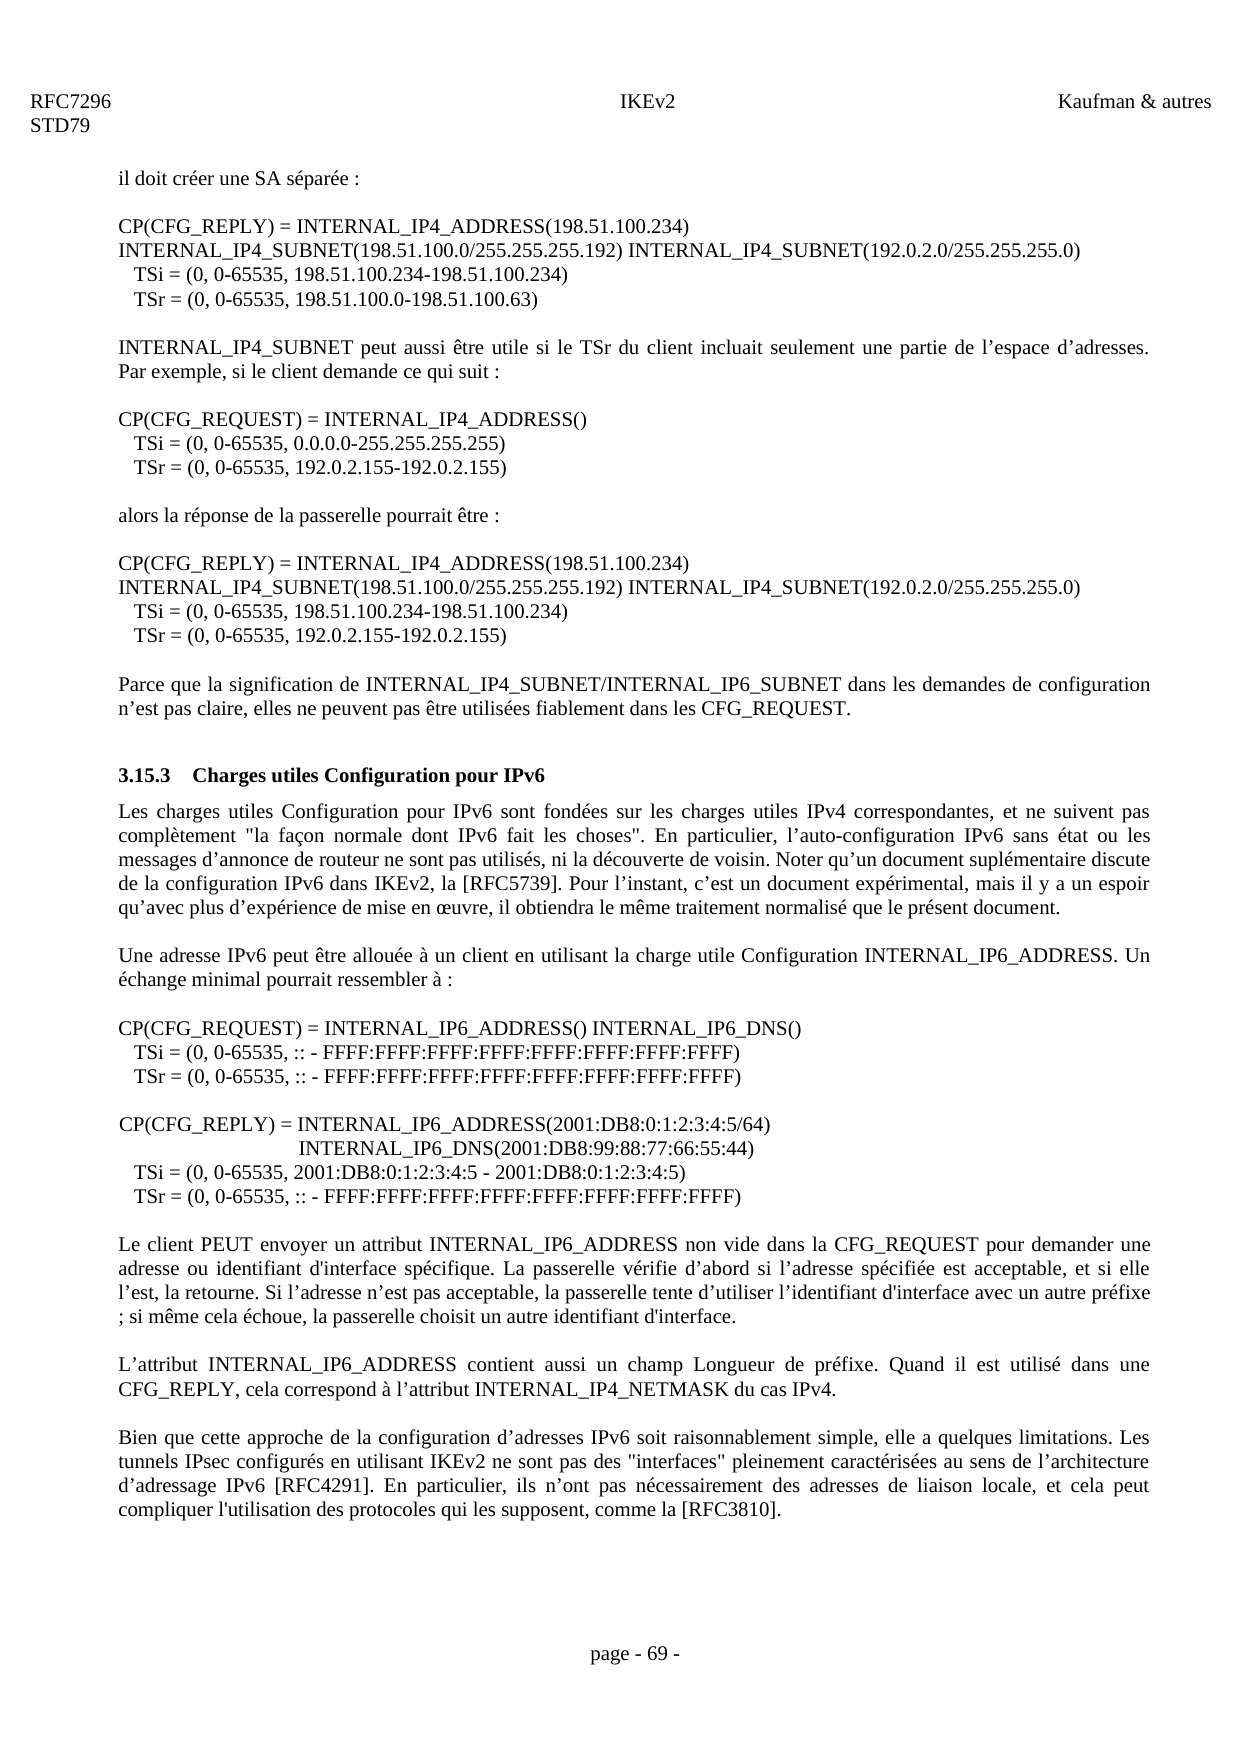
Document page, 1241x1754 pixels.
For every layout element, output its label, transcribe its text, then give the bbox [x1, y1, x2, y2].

text TSi = (0, 0-65535, 198.51.100.234-198.51.100.234) [118, 599, 1152, 623]
text CP(CFG_REPLY) = INTERNAL_IP4_ADDRESS(198.51.100.234) INTERNAL_IP4_SUBNET(198.51.100.0/255.255.255.192) INTERNAL_IP4_SUBNET(192.0.2.0/255.255.255.0) [118, 214, 1152, 262]
text Parce que la signification de INTERNAL_IP4_SUBNET/INTERNAL_IP6_SUBNET dans les demandes de configuration n’est pas claire, elles ne peuvent pas être utilisées fiablement dans les CFG_REQUEST. [118, 671, 1152, 719]
text TSr = (0, 0-65535, :: - FFFF:FFFF:FFFF:FFFF:FFFF:FFFF:FFFF:FFFF) [118, 1064, 1152, 1088]
text TSi = (0, 0-65535, 2001:DB8:0:1:2:3:4:5 - 2001:DB8:0:1:2:3:4:5) [118, 1160, 1152, 1184]
text INTERNAL_IP4_SUBNET peut aussi être utile si le TSr du client incluait seulement une partie de l’espace d’adresses. Par exemple, si le client demande ce qui suit : [118, 334, 1152, 383]
text TSr = (0, 0-65535, :: - FFFF:FFFF:FFFF:FFFF:FFFF:FFFF:FFFF:FFFF) [118, 1184, 1152, 1208]
text CP(CFG_REQUEST) = INTERNAL_IP6_ADDRESS() INTERNAL_IP6_DNS() [118, 1016, 1152, 1039]
text TSr = (0, 0-65535, 192.0.2.155-192.0.2.155) [118, 455, 1152, 479]
text TSr = (0, 0-65535, 192.0.2.155-192.0.2.155) [118, 623, 1152, 647]
text Les charges utiles Configuration pour IPv6 sont fondées sur les charges utiles IPv4 correspondantes, et ne suivent pas complètement "la façon normale dont IPv6 fait les choses". En particulier, l’auto-configuration IPv6 sans état ou les messages d’annonce de routeur ne sont pas utilisés, ni la découverte de voisin. Noter qu’un document suplémentaire discute de la configuration IPv6 dans IKEv2, la [RFC5739]. Pour l’instant, c’est un document expérimental, mais il y a un espoir qu’avec plus d’expérience de mise en œuvre, il obtiendra le même traitement normalisé que le présent document. [118, 799, 1152, 919]
text alors la réponse de la passerelle pourrait être : [118, 503, 1152, 527]
text TSi = (0, 0-65535, 198.51.100.234-198.51.100.234) [118, 262, 1152, 286]
text CP(CFG_REPLY) = INTERNAL_IP6_ADDRESS(2001:DB8:0:1:2:3:4:5/64) INTERNAL_IP6_DNS(2001:DB8:99:88:77:66:55:44) [119, 1112, 1152, 1160]
text TSi = (0, 0-65535, 0.0.0.0-255.255.255.255) [118, 431, 1152, 455]
text CP(CFG_REQUEST) = INTERNAL_IP4_ADDRESS() [118, 407, 1152, 431]
text TSi = (0, 0-65535, :: - FFFF:FFFF:FFFF:FFFF:FFFF:FFFF:FFFF:FFFF) [118, 1039, 1152, 1064]
subtitle 3.15.3 Charges utiles Configuration pour IPv6 [118, 762, 1152, 787]
text Le client PEUT envoyer un attribut INTERNAL_IP6_ADDRESS non vide dans la CFG_REQUEST pour demander une adresse ou identifiant d'interface spécifique. La passerelle vérifie d’abord si l’adresse spécifiée est acceptable, et si elle l’est, la retourne. Si l’adresse n’est pas acceptable, la passerelle tente d’utiliser l’identifiant d'interface avec un autre préfixe ; si même cela échoue, la passerelle choisit un autre identifiant d'interface. [118, 1232, 1152, 1328]
text CP(CFG_REPLY) = INTERNAL_IP4_ADDRESS(198.51.100.234) INTERNAL_IP4_SUBNET(198.51.100.0/255.255.255.192) INTERNAL_IP4_SUBNET(192.0.2.0/255.255.255.0) [118, 551, 1152, 599]
text Bien que cette approche de la configuration d’adresses IPv6 soit raisonnablement simple, elle a quelques limitations. Les tunnels IPsec configurés en utilisant IKEv2 ne sont pas des "interfaces" pleinement caractérisées au sens de l’architecture d’adressage IPv6 [RFC4291]. En particulier, ils n’ont pas nécessairement des adresses de liaison locale, et cela peut compliquer l'utilisation des protocoles qui les supposent, comme la [RFC3810]. [118, 1424, 1152, 1521]
text L’attribut INTERNAL_IP6_ADDRESS contient aussi un champ Longueur de préfixe. Quand il est utilisé dans une CFG_REPLY, cela correspond à l’attribut INTERNAL_IP4_NETMASK du cas IPv4. [118, 1352, 1152, 1401]
text Une adresse IPv6 peut être allouée à un client en utilisant la charge utile Configuration INTERNAL_IP6_ADDRESS. Un échange minimal pourrait ressembler à : [118, 943, 1152, 991]
text il doit créer une SA séparée : [118, 166, 1152, 190]
text TSr = (0, 0-65535, 198.51.100.0-198.51.100.63) [118, 286, 1152, 311]
